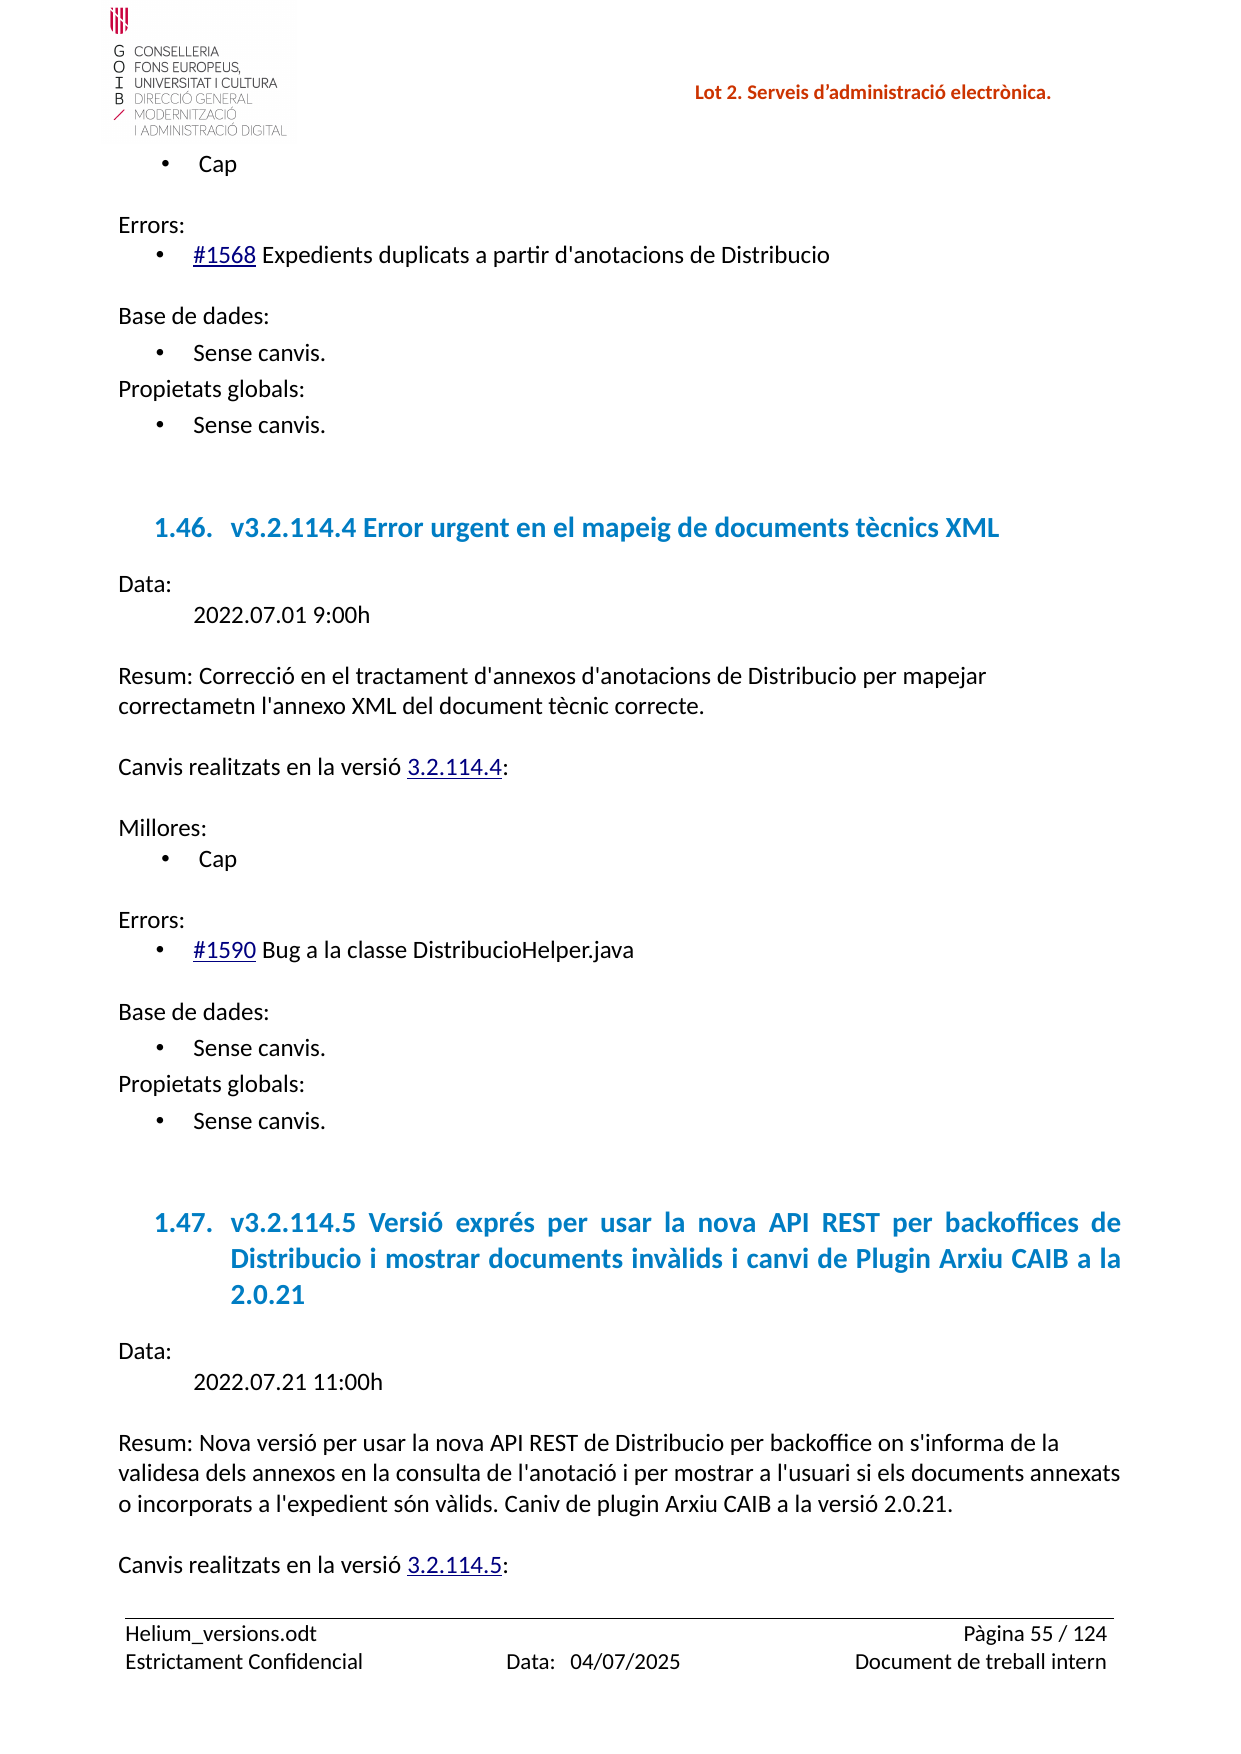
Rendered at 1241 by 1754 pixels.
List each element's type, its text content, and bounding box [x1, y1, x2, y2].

text Millores: [118, 813, 1122, 843]
text Canvis realitzats en la versió 3.2.114.5: [118, 1549, 1122, 1579]
text Data: [118, 1335, 1122, 1366]
list Sense canvis. [156, 337, 1122, 367]
text Canvis realitzats en la versió 3.2.114.4: [118, 752, 1122, 782]
text Propietats globals: [118, 1069, 1122, 1099]
text Data: [118, 568, 1122, 599]
subtitle v3.2.114.5 Versió exprés per usar la nova API REST per backoffices de Distribucio i mostrar documents invàlids i canvi de Plugin Arxiu CAIB a la 2.0.21 [153, 1204, 1122, 1311]
text 2022.07.21 11:00h [118, 1366, 1122, 1396]
picture [100, 0, 297, 144]
list Sense canvis. [156, 410, 1122, 440]
subtitle v3.2.114.4 Error urgent en el mapeig de documents tècnics XML [153, 509, 1122, 545]
text 2022.07.01 9:00h [118, 599, 1122, 629]
text Errors: [118, 904, 1122, 935]
list #1568 Expedients duplicats a partir d'anotacions de Distribucio [156, 239, 1122, 270]
text Base de dades: [118, 300, 1122, 331]
list Cap [161, 148, 1122, 178]
text Resum: Correcció en el tractament d'annexos d'anotacions de Distribucio per mapejar correctametn l'annexo XML del document tècnic correcte. [118, 660, 1122, 721]
list Sense canvis. [156, 1032, 1122, 1063]
text Errors: [118, 209, 1122, 239]
text Propietats globals: [118, 373, 1122, 404]
list #1590 Bug a la classe DistribucioHelper.java [156, 935, 1122, 965]
list Cap [161, 843, 1122, 874]
text Resum: Nova versió per usar la nova API REST de Distribucio per backoffice on s'informa de la validesa dels annexos en la consulta de l'anotació i per mostrar a l'usuari si els documents annexats o incorporats a l'expedient són vàlids. Caniv de plugin Arxiu CAIB a la versió 2.0.21. [118, 1427, 1122, 1518]
list Sense canvis. [156, 1105, 1122, 1136]
text Base de dades: [118, 996, 1122, 1026]
